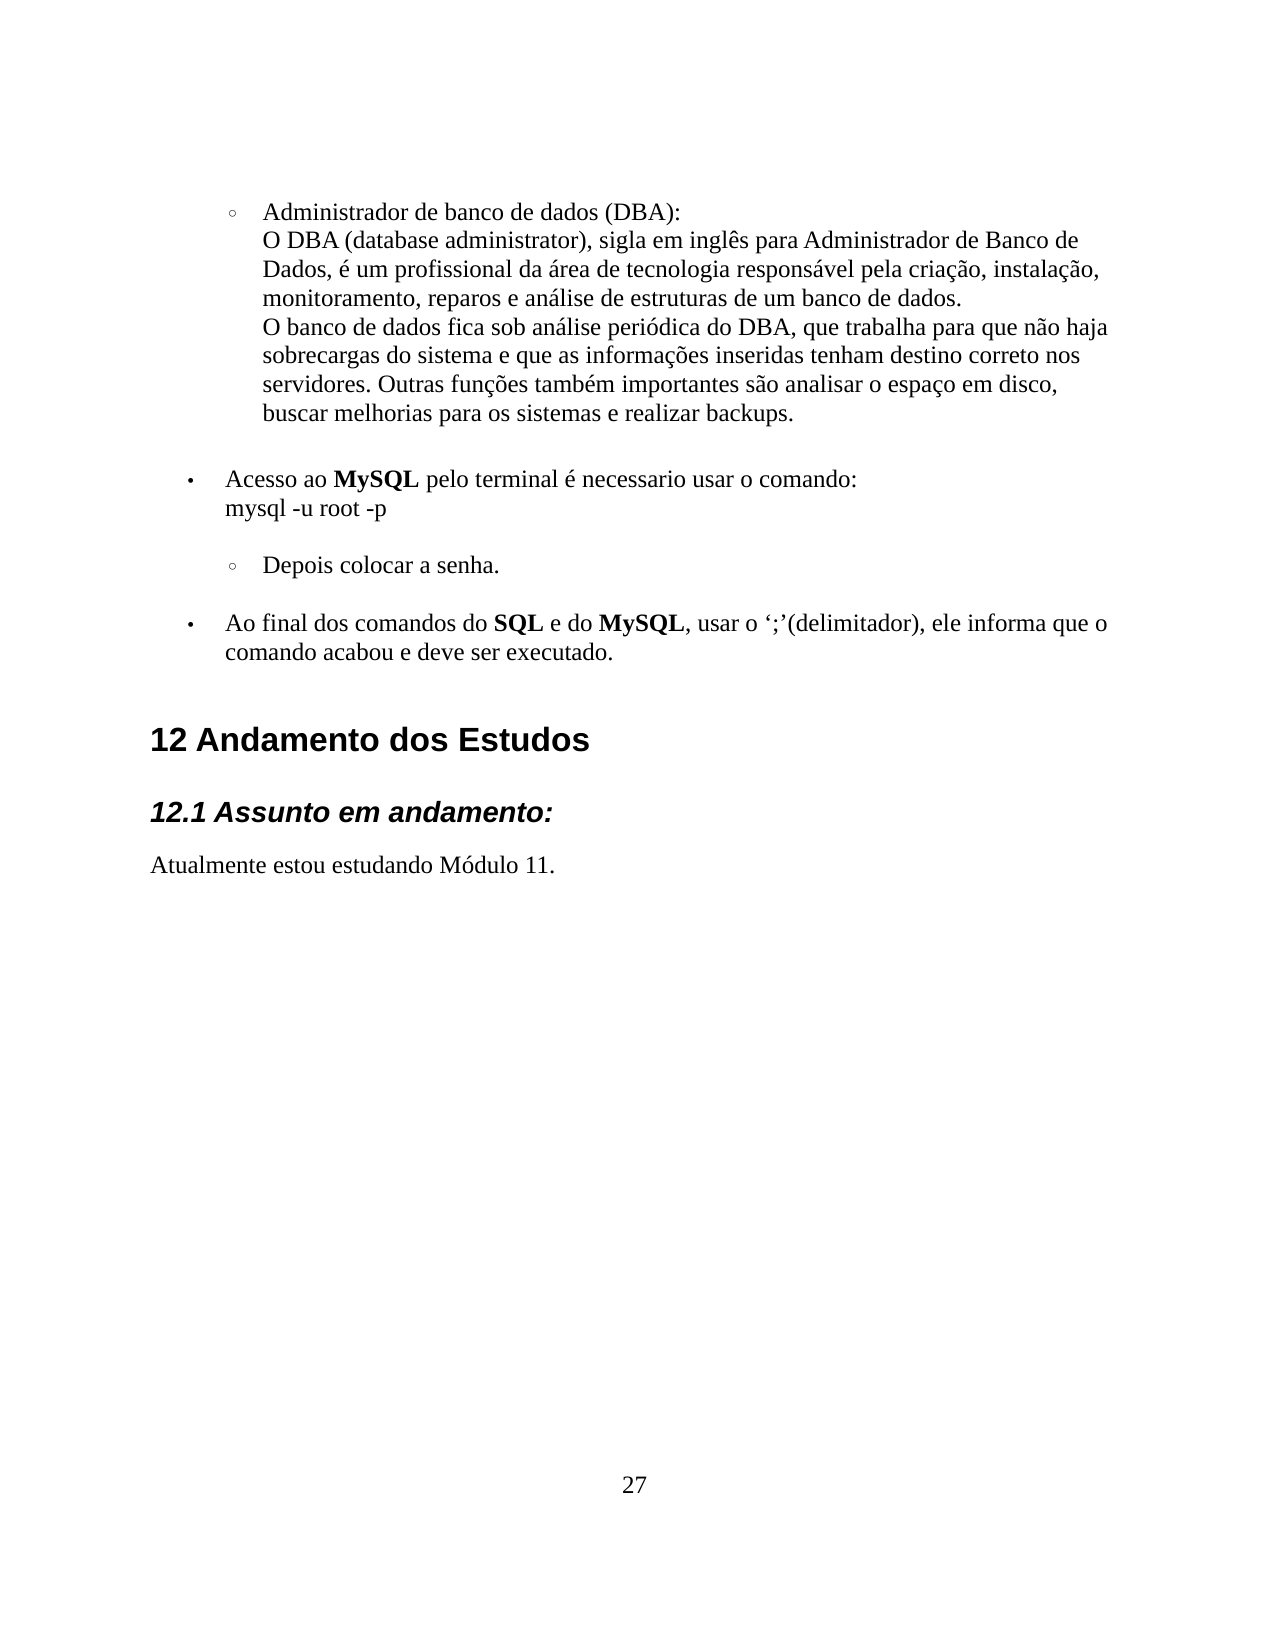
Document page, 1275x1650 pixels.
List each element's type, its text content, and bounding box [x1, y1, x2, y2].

list Acesso ao MySQL pelo terminal é necessario usar o comando: mysql -u root -p [187, 464, 1125, 551]
subtitle 12 Andamento dos Estudos [150, 719, 1125, 758]
subtitle 12.1 Assunto em andamento: [150, 796, 1125, 829]
list [225, 150, 1125, 179]
list Administrador de banco de dados (DBA): O DBA (database administrator), sigla em inglês para Administrador de Banco de Dados, é um profissional da área de tecnologia responsável pela criação, instalação, monitoramento, reparos e análise de estruturas de um banco de dados. O banco de dados fica sob análise periódica do DBA, que trabalha para que não haja sobrecargas do sistema e que as informações inseridas tenham destino correto nos servidores. Outras funções também importantes são analisar o espaço em disco, buscar melhorias para os sistemas e realizar backups. [225, 197, 1125, 455]
list Depois colocar a senha. [225, 551, 1125, 608]
text Atualmente estou estudando Módulo 11. [150, 851, 1125, 908]
list Ao final dos comandos do SQL e do MySQL, usar o ‘;’(delimitador), ele informa que o comando acabou e deve ser executado. [187, 608, 1125, 666]
